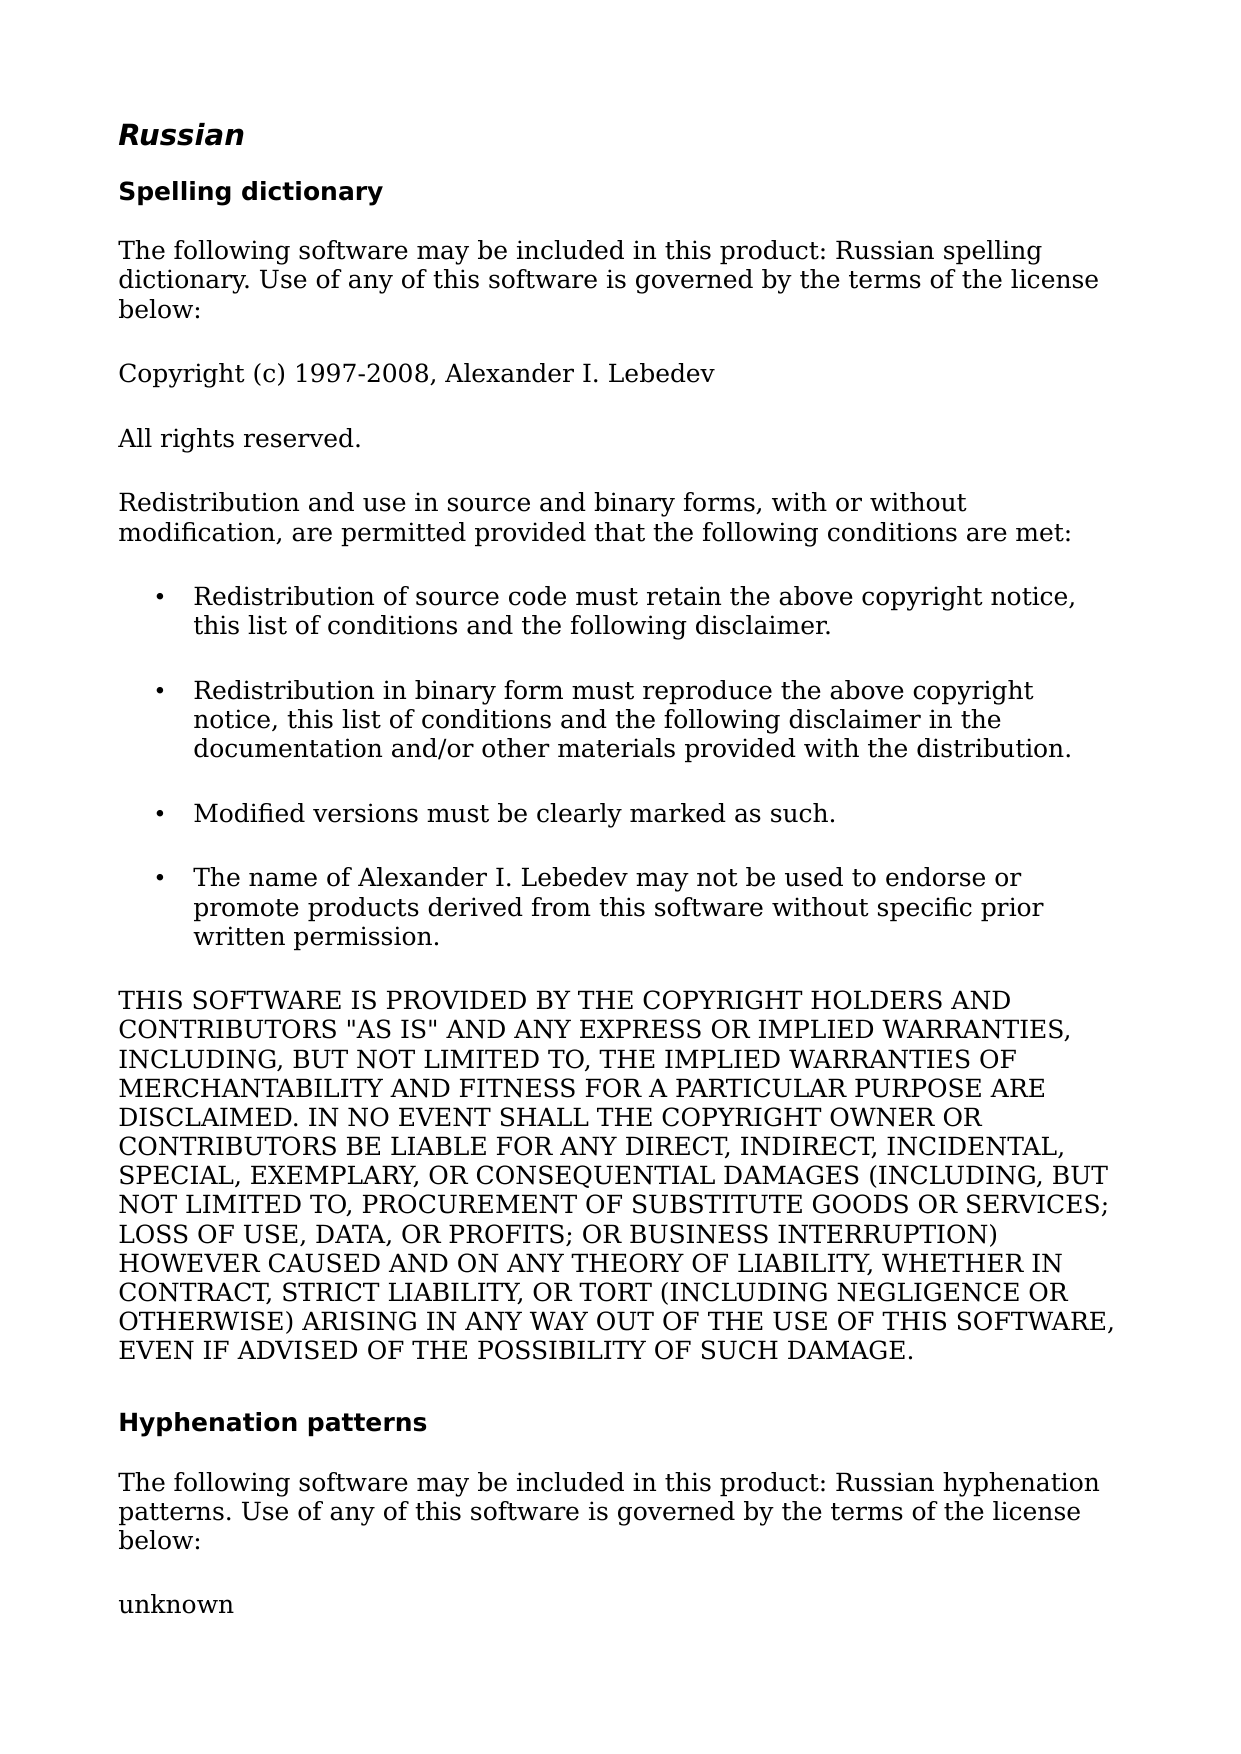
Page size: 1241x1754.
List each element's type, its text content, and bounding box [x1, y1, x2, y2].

text THIS SOFTWARE IS PROVIDED BY THE COPYRIGHT HOLDERS AND CONTRIBUTORS "AS IS" AND ANY EXPRESS OR IMPLIED WARRANTIES, INCLUDING, BUT NOT LIMITED TO, THE IMPLIED WARRANTIES OF MERCHANTABILITY AND FITNESS FOR A PARTICULAR PURPOSE ARE DISCLAIMED. IN NO EVENT SHALL THE COPYRIGHT OWNER OR CONTRIBUTORS BE LIABLE FOR ANY DIRECT, INDIRECT, INCIDENTAL, SPECIAL, EXEMPLARY, OR CONSEQUENTIAL DAMAGES (INCLUDING, BUT NOT LIMITED TO, PROCUREMENT OF SUBSTITUTE GOODS OR SERVICES; LOSS OF USE, DATA, OR PROFITS; OR BUSINESS INTERRUPTION) HOWEVER CAUSED AND ON ANY THEORY OF LIABILITY, WHETHER IN CONTRACT, STRICT LIABILITY, OR TORT (INCLUDING NEGLIGENCE OR OTHERWISE) ARISING IN ANY WAY OUT OF THE USE OF THIS SOFTWARE, EVEN IF ADVISED OF THE POSSIBILITY OF SUCH DAMAGE. [118, 986, 1122, 1366]
subtitle Spelling dictionary [118, 177, 1122, 206]
text The following software may be included in this product: Russian hyphenation patterns. Use of any of this software is governed by the terms of the license below: [118, 1468, 1122, 1555]
text unknown [118, 1591, 1122, 1620]
text Copyright (c) 1997-2008, Alexander I. Lebedev [118, 359, 1122, 388]
list Redistribution in binary form must reproduce the above copyright notice, this list of conditions and the following disclaimer in the documentation and/or other materials provided with the distribution. [156, 676, 1122, 763]
text All rights reserved. [118, 424, 1122, 453]
text Redistribution and use in source and binary forms, with or without modification, are permitted provided that the following conditions are met: [118, 488, 1122, 547]
list Redistribution of source code must retain the above copyright notice, this list of conditions and the following disclaimer. [156, 582, 1122, 641]
list Modified versions must be clearly marked as such. [156, 799, 1122, 828]
list The name of Alexander I. Lebedev may not be used to endorse or promote products derived from this software without specific prior written permission. [156, 863, 1122, 951]
text The following software may be included in this product: Russian spelling dictionary. Use of any of this software is governed by the terms of the license below: [118, 236, 1122, 324]
subtitle Hyphenation patterns [118, 1408, 1122, 1437]
subtitle Russian [118, 118, 1122, 152]
